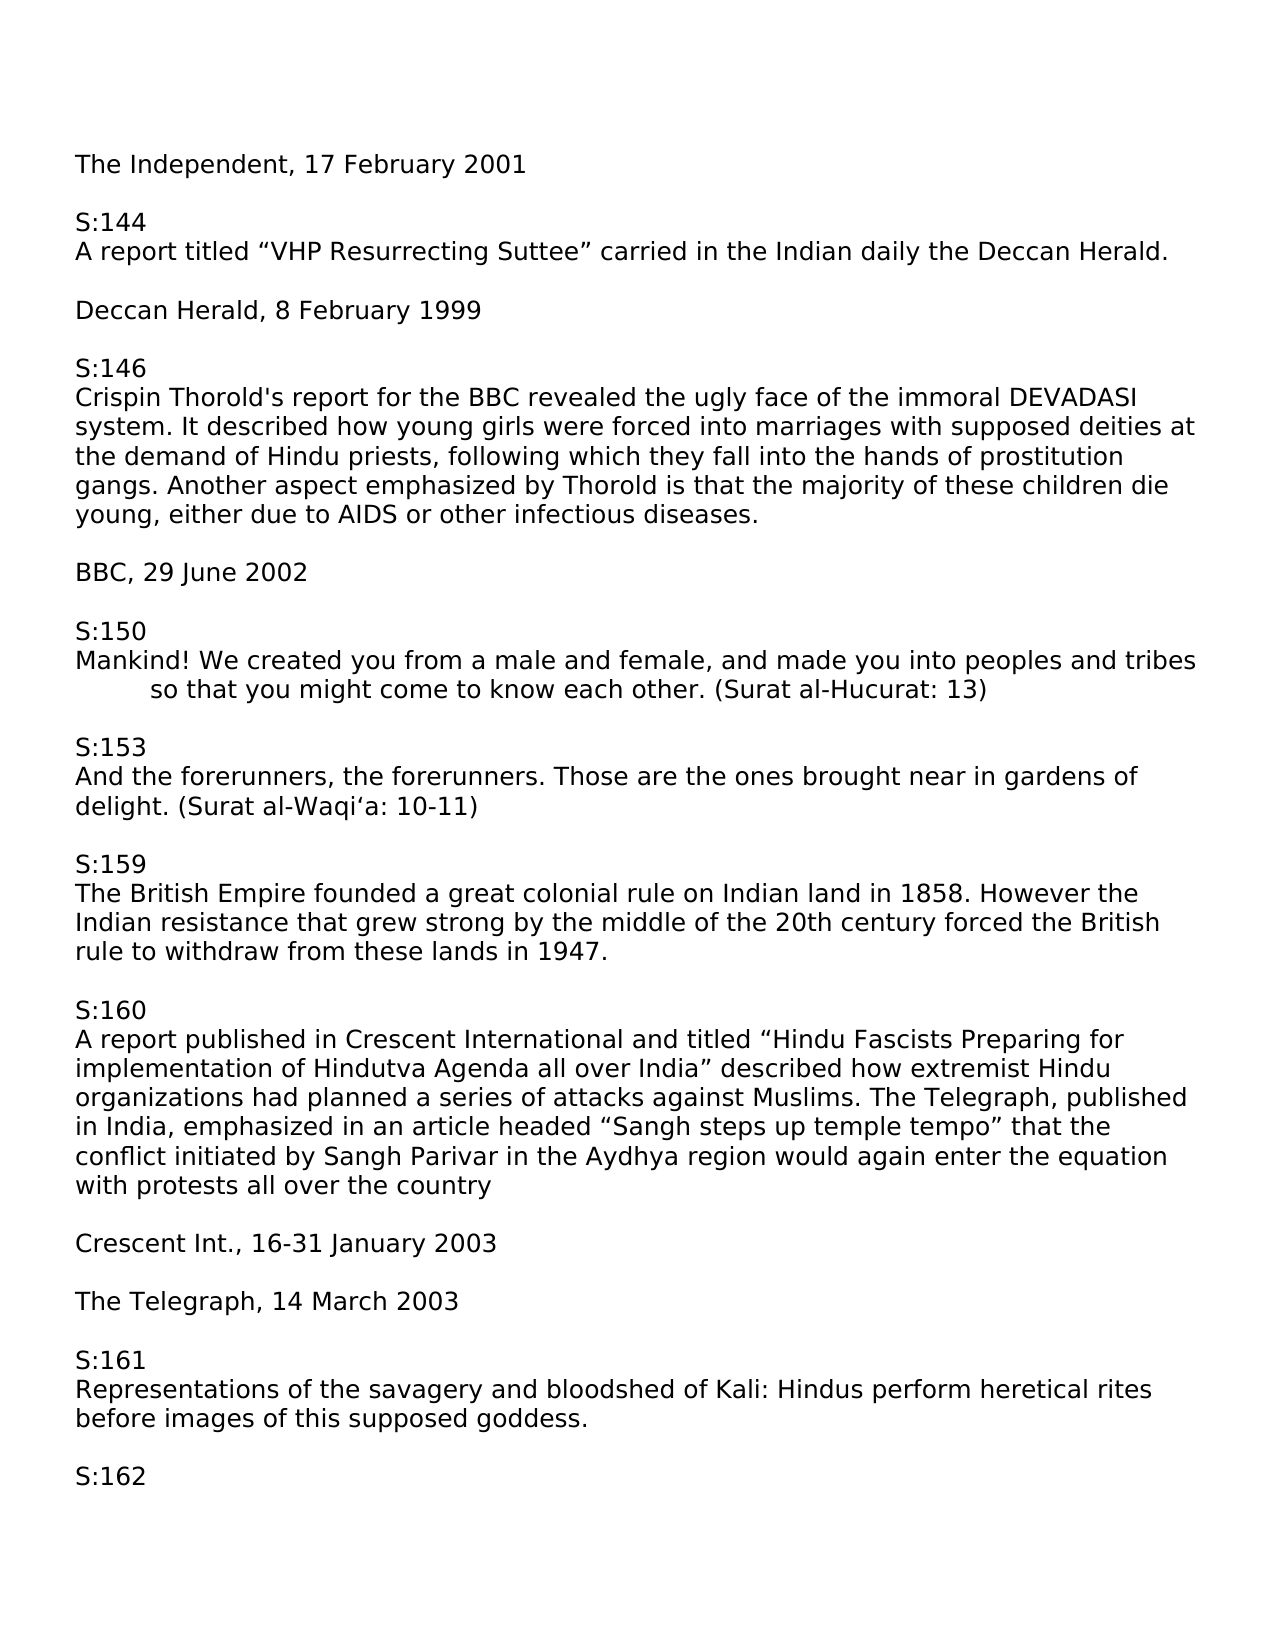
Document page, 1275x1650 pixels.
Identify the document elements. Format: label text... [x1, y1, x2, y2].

text Crescent Int., 16-31 January 2003 [75, 1229, 1200, 1258]
text S:161 [75, 1346, 1200, 1375]
text The Independent, 17 February 2001 [75, 150, 1200, 179]
text Crispin Thorold's report for the BBC revealed the ugly face of the immoral DEVADASI system. It described how young girls were forced into marriages with supposed deities at the demand of Hindu priests, following which they fall into the hands of prostitution gangs. Another aspect emphasized by Thorold is that the majority of these children die young, either due to AIDS or other infectious diseases. [75, 383, 1200, 529]
text And the forerunners, the forerunners. Those are the ones brought near in gardens of delight. (Surat al-Waqi‘a: 10-11) [75, 762, 1200, 821]
text S:160 [75, 996, 1200, 1025]
text BBC, 29 June 2002 [75, 558, 1200, 587]
text The British Empire founded a great colonial rule on Indian land in 1858. However the Indian resistance that grew strong by the middle of the 20th century forced the British rule to withdraw from these lands in 1947. [75, 879, 1200, 967]
text S:153 [75, 733, 1200, 762]
text S:150 [75, 617, 1200, 646]
text The Telegraph, 14 March 2003 [75, 1287, 1200, 1317]
text A report titled “VHP Resurrecting Suttee” carried in the Indian daily the Deccan Herald. [75, 237, 1200, 267]
text S:162 [75, 1462, 1200, 1492]
text Representations of the savagery and bloodshed of Kali: Hindus perform heretical rites before images of this supposed goddess. [75, 1375, 1200, 1433]
text Mankind! We created you from a male and female, and made you into peoples and tribes so that you might come to know each other. (Surat al-Hucurat: 13) [75, 646, 1200, 704]
text Deccan Herald, 8 February 1999 [75, 296, 1200, 325]
text S:159 [75, 850, 1200, 879]
text S:144 [75, 208, 1200, 237]
text A report published in Crescent International and titled “Hindu Fascists Preparing for implementation of Hindutva Agenda all over India” described how extremist Hindu organizations had planned a series of attacks against Muslims. The Telegraph, published in India, emphasized in an article headed “Sangh steps up temple tempo” that the conflict initiated by Sangh Parivar in the Aydhya region would again enter the equation with protests all over the country [75, 1025, 1200, 1200]
text S:146 [75, 354, 1200, 383]
